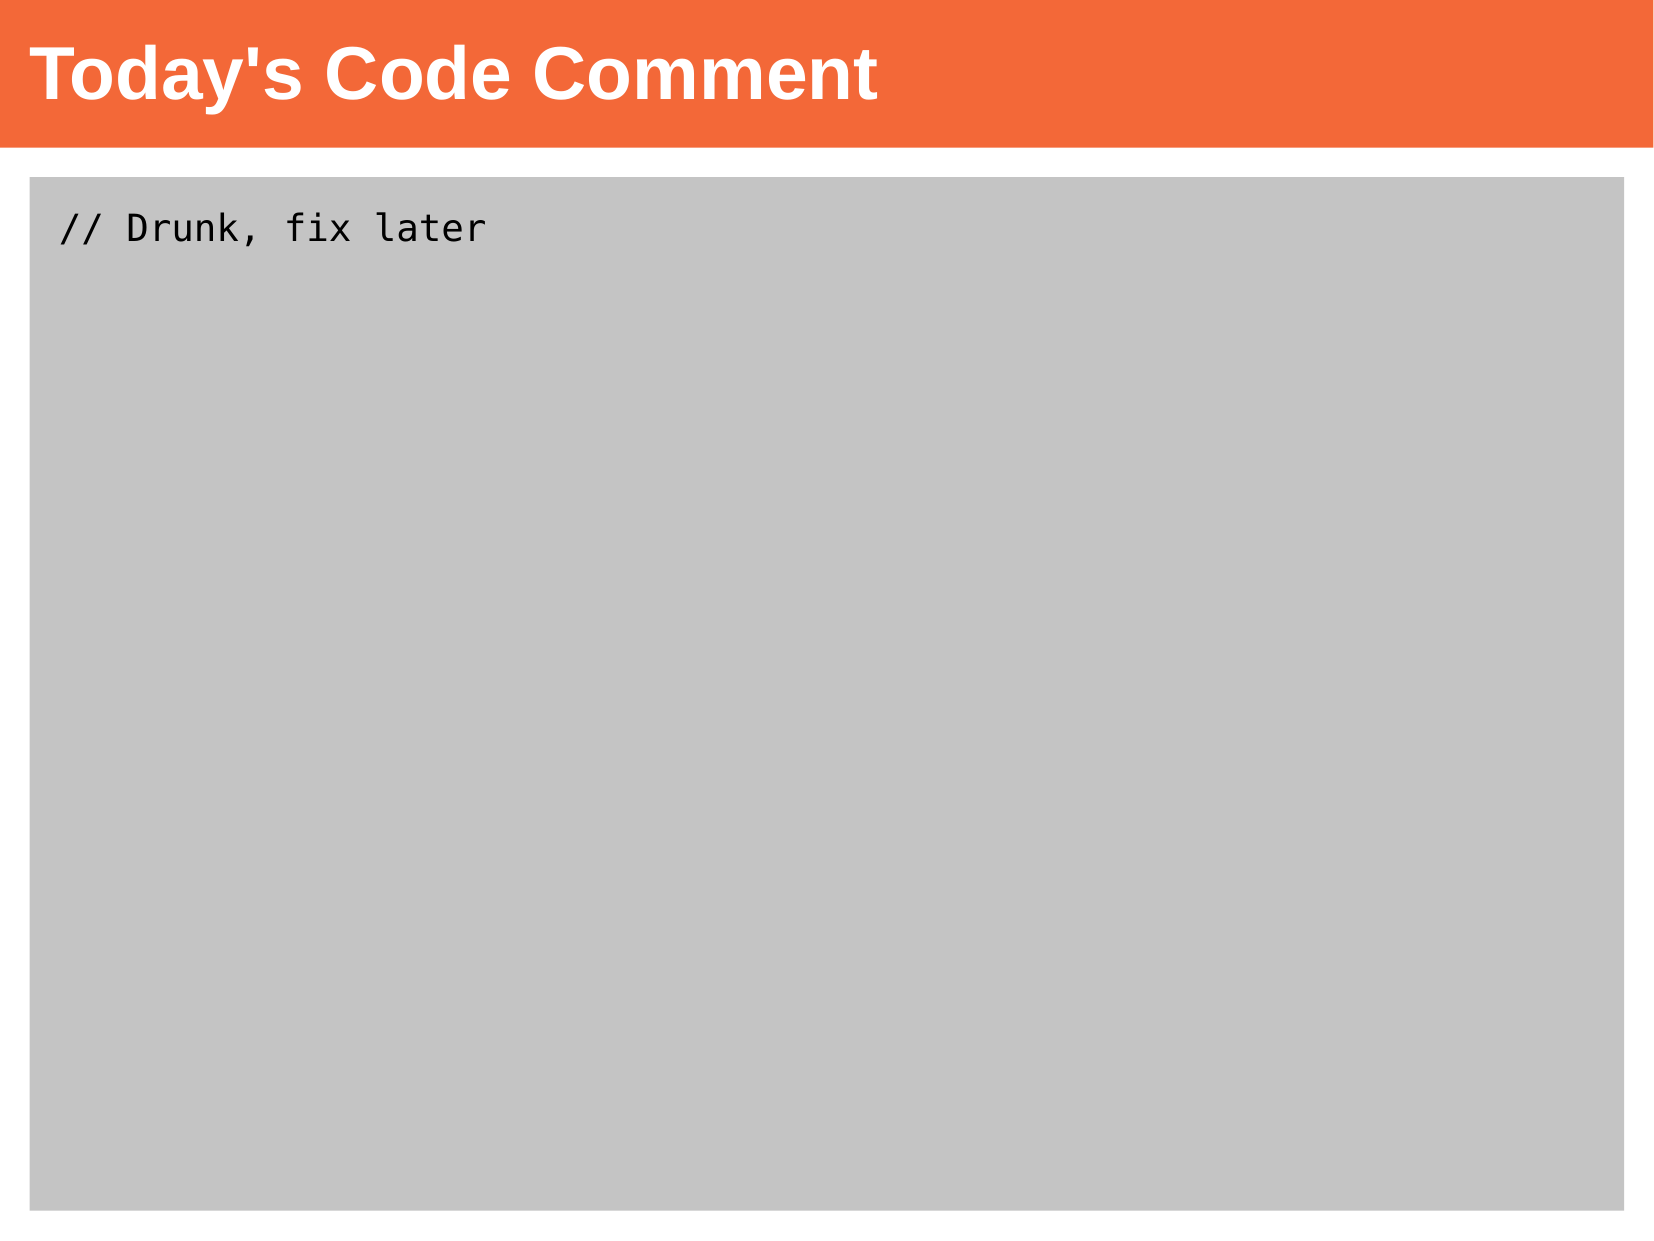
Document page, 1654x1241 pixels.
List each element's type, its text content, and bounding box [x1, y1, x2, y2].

title Today's Code Comment [0, 0, 1654, 148]
list // Drunk, fix later [29, 177, 1625, 1211]
